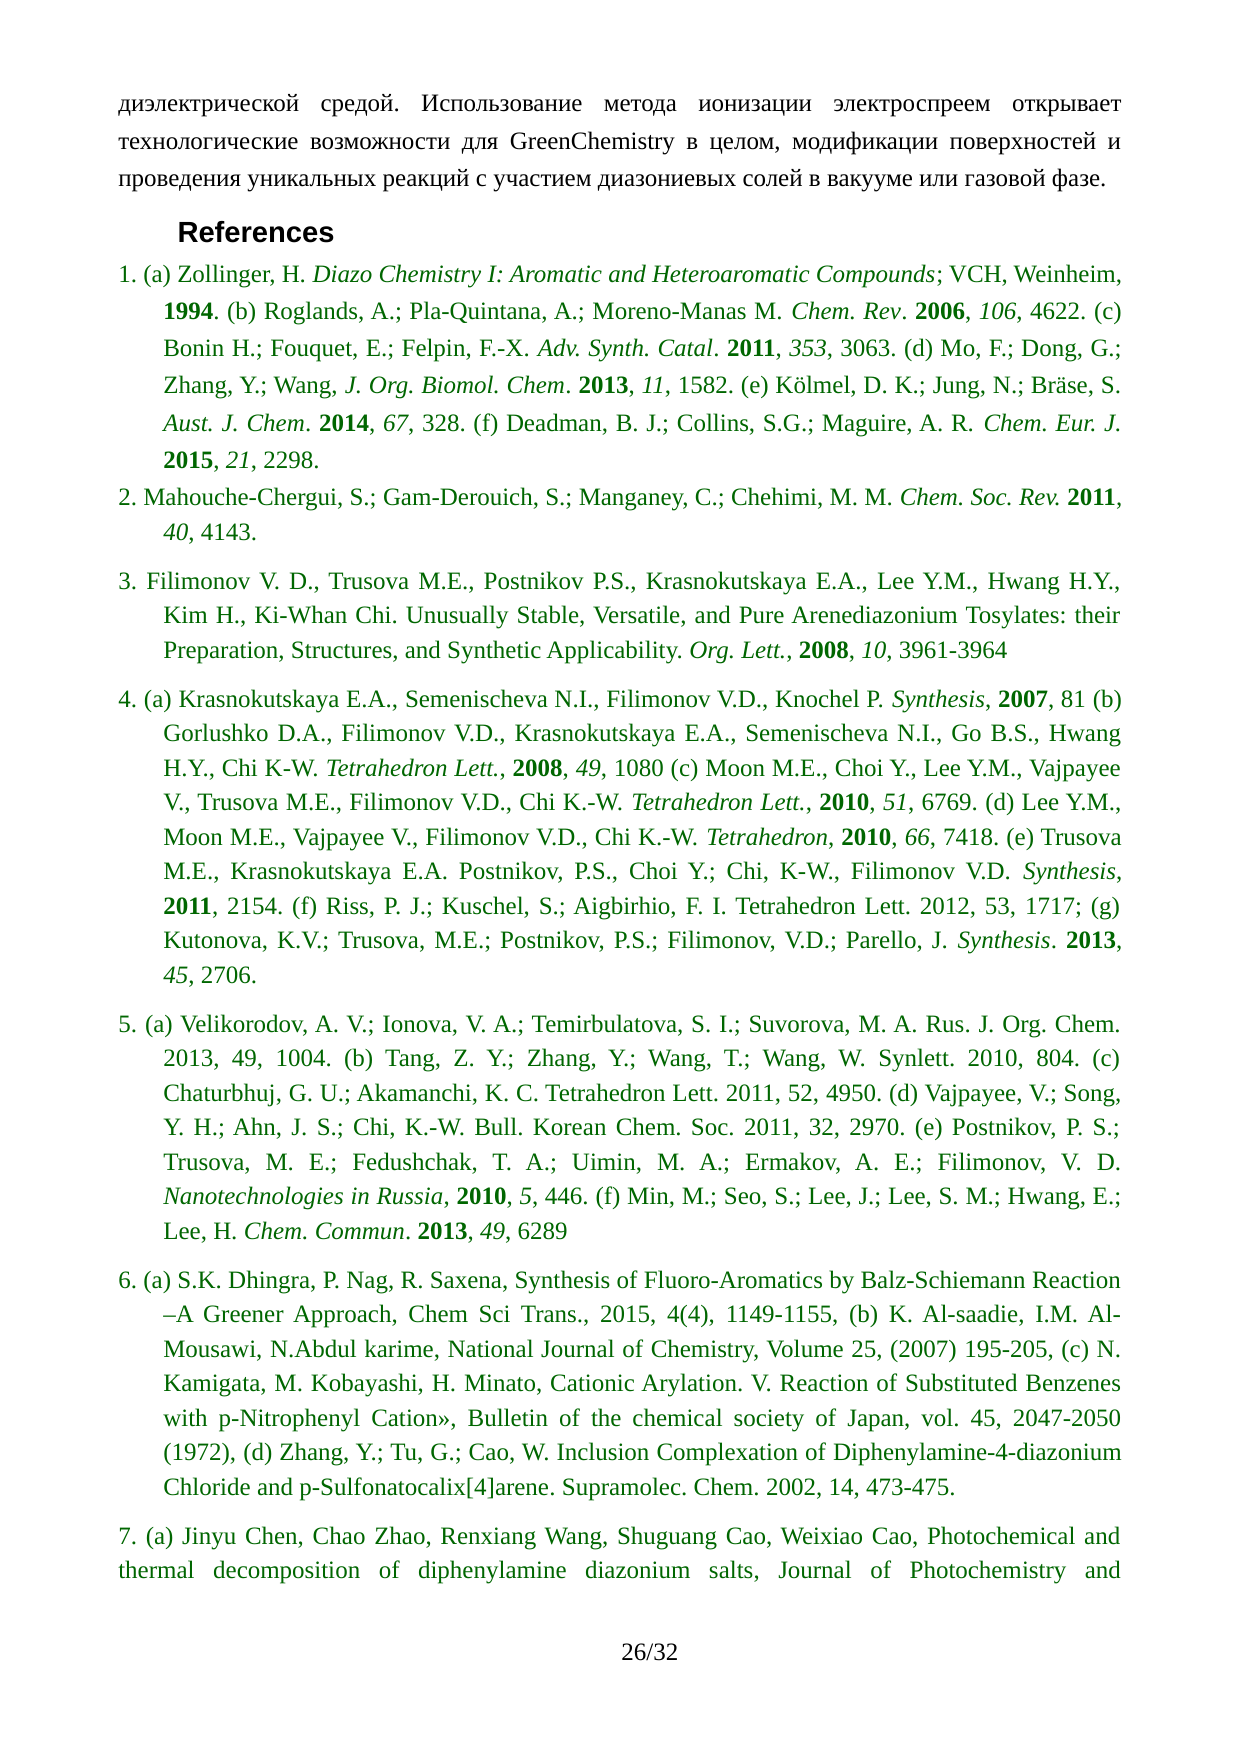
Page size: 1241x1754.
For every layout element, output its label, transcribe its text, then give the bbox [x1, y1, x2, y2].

list 4. (a) Krasnokutskaya E.A., Semenischeva N.I., Filimonov V.D., Knochel P. Synthesis, 2007, 81 (b) Gorlushko D.A., Filimonov V.D., Krasnokutskaya E.A., Semenischeva N.I., Go B.S., Hwang H.Y., Chi K-W. Tetrahedron Lett., 2008, 49, 1080 (c) Moon M.E., Choi Y., Lee Y.M., Vajpayee V., Trusova M.E., Filimonov V.D., Chi K.-W. Tetrahedron Lett., 2010, 51, 6769. (d) Lee Y.M., Moon M.E., Vajpayee V., Filimonov V.D., Chi K.-W. Tetrahedron, 2010, 66, 7418. (e) Trusova M.E., Krasnokutskaya E.A. Postnikov, P.S., Choi Y.; Chi, K-W., Filimonov V.D. Synthesis, 2011, 2154. (f) Riss, P. J.; Kuschel, S.; Aigbirhio, F. I. Tetrahedron Lett. 2012, 53, 1717; (g) Kutonova, K.V.; Trusova, M.E.; Postnikov, P.S.; Filimonov, V.D.; Parello, J. Synthesis. 2013, 45, 2706. [118, 684, 1122, 989]
list 1. (a) Zollinger, H. Diazo Chemistry I: Aromatic and Heteroaromatic Compounds; VCH, Weinheim, 1994. (b) Roglands, A.; Pla-Quintana, A.; Moreno-Manas M. Chem. Rev. 2006, 106, 4622. (c) Bonin H.; Fouquet, E.; Felpin, F.-X. Adv. Synth. Catal. 2011, 353, 3063. (d) Mo, F.; Dong, G.; Zhang, Y.; Wang, J. Org. Biomol. Chem. 2013, 11, 1582. (e) Kölmel, D. K.; Jung, N.; Bräse, S. Aust. J. Chem. 2014, 67, 328. (f) Deadman, B. J.; Collins, S.G.; Maguire, A. R. Chem. Eur. J. 2015, 21, 2298. [118, 259, 1122, 474]
list диэлектрической средой. Использование метода ионизации электроспреем открывает технологические возможности для GreenChemistry в целом, модификации поверхностей и проведения уникальных реакций с участием диазониевых солей в вакууме или газовой фазе. [118, 88, 1122, 192]
subtitle References [118, 215, 1122, 249]
list 5. (a) Velikorodov, A. V.; Ionova, V. A.; Temirbulatova, S. I.; Suvorova, M. A. Rus. J. Org. Chem. 2013, 49, 1004. (b) Tang, Z. Y.; Zhang, Y.; Wang, T.; Wang, W. Synlett. 2010, 804. (c) Chaturbhuj, G. U.; Akamanchi, K. C. Tetrahedron Lett. 2011, 52, 4950. (d) Vajpayee, V.; Song, Y. H.; Ahn, J. S.; Chi, K.-W. Bull. Korean Chem. Soc. 2011, 32, 2970. (e) Postnikov, P. S.; Trusova, M. E.; Fedushchak, T. A.; Uimin, M. A.; Ermakov, A. E.; Filimonov, V. D. Nanotechnologies in Russia, 2010, 5, 446. (f) Min, M.; Seo, S.; Lee, J.; Lee, S. M.; Hwang, E.; Lee, H. Chem. Commun. 2013, 49, 6289 [118, 1009, 1122, 1244]
list 2. Mahouche-Chergui, S.; Gam-Derouich, S.; Manganey, C.; Chehimi, M. M. Chem. Soc. Rev. 2011, 40, 4143. [118, 482, 1122, 546]
list 6. (a) S.K. Dhingra, P. Nag, R. Saxena, Synthesis of Fluoro-Aromatics by Balz-Schiemann Reaction –A Greener Approach, Chem Sci Trans., 2015, 4(4), 1149-1155, (b) K. Al-saadie, I.M. Al-Mousawi, N.Abdul karime, National Journal of Chemistry, Volume 25, (2007) 195-205, (c) N. Kamigata, M. Kobayashi, H. Minato, Cationic Arylation. V. Reaction of Substituted Benzenes with p-Nitrophenyl Cation», Bulletin of the chemical society of Japan, vol. 45, 2047-2050 (1972), (d) Zhang, Y.; Tu, G.; Cao, W. Inclusion Complexation of Diphenylamine-4-diazonium Chloride and p-Sulfonatocalix[4]arene. Supramolec. Chem. 2002, 14, 473-475. [118, 1265, 1122, 1501]
list 3. Filimonov V. D., Trusova M.E., Postnikov P.S., Krasnokutskaya E.A., Lee Y.M., Hwang H.Y., Kim H., Ki-Whan Chi. Unusually Stable, Versatile, and Pure Arenediazonium Tosylates: their Preparation, Structures, and Synthetic Applicability. Org. Lett., 2008, 10, 3961-3964 [118, 566, 1122, 664]
text 7. (a) Jinyu Chen, Chao Zhao, Renxiang Wang, Shuguang Cao, Weixiao Cao, Photochemical and thermal decomposition of diphenylamine diazonium salts, Journal of Photochemistry and [118, 1521, 1122, 1584]
